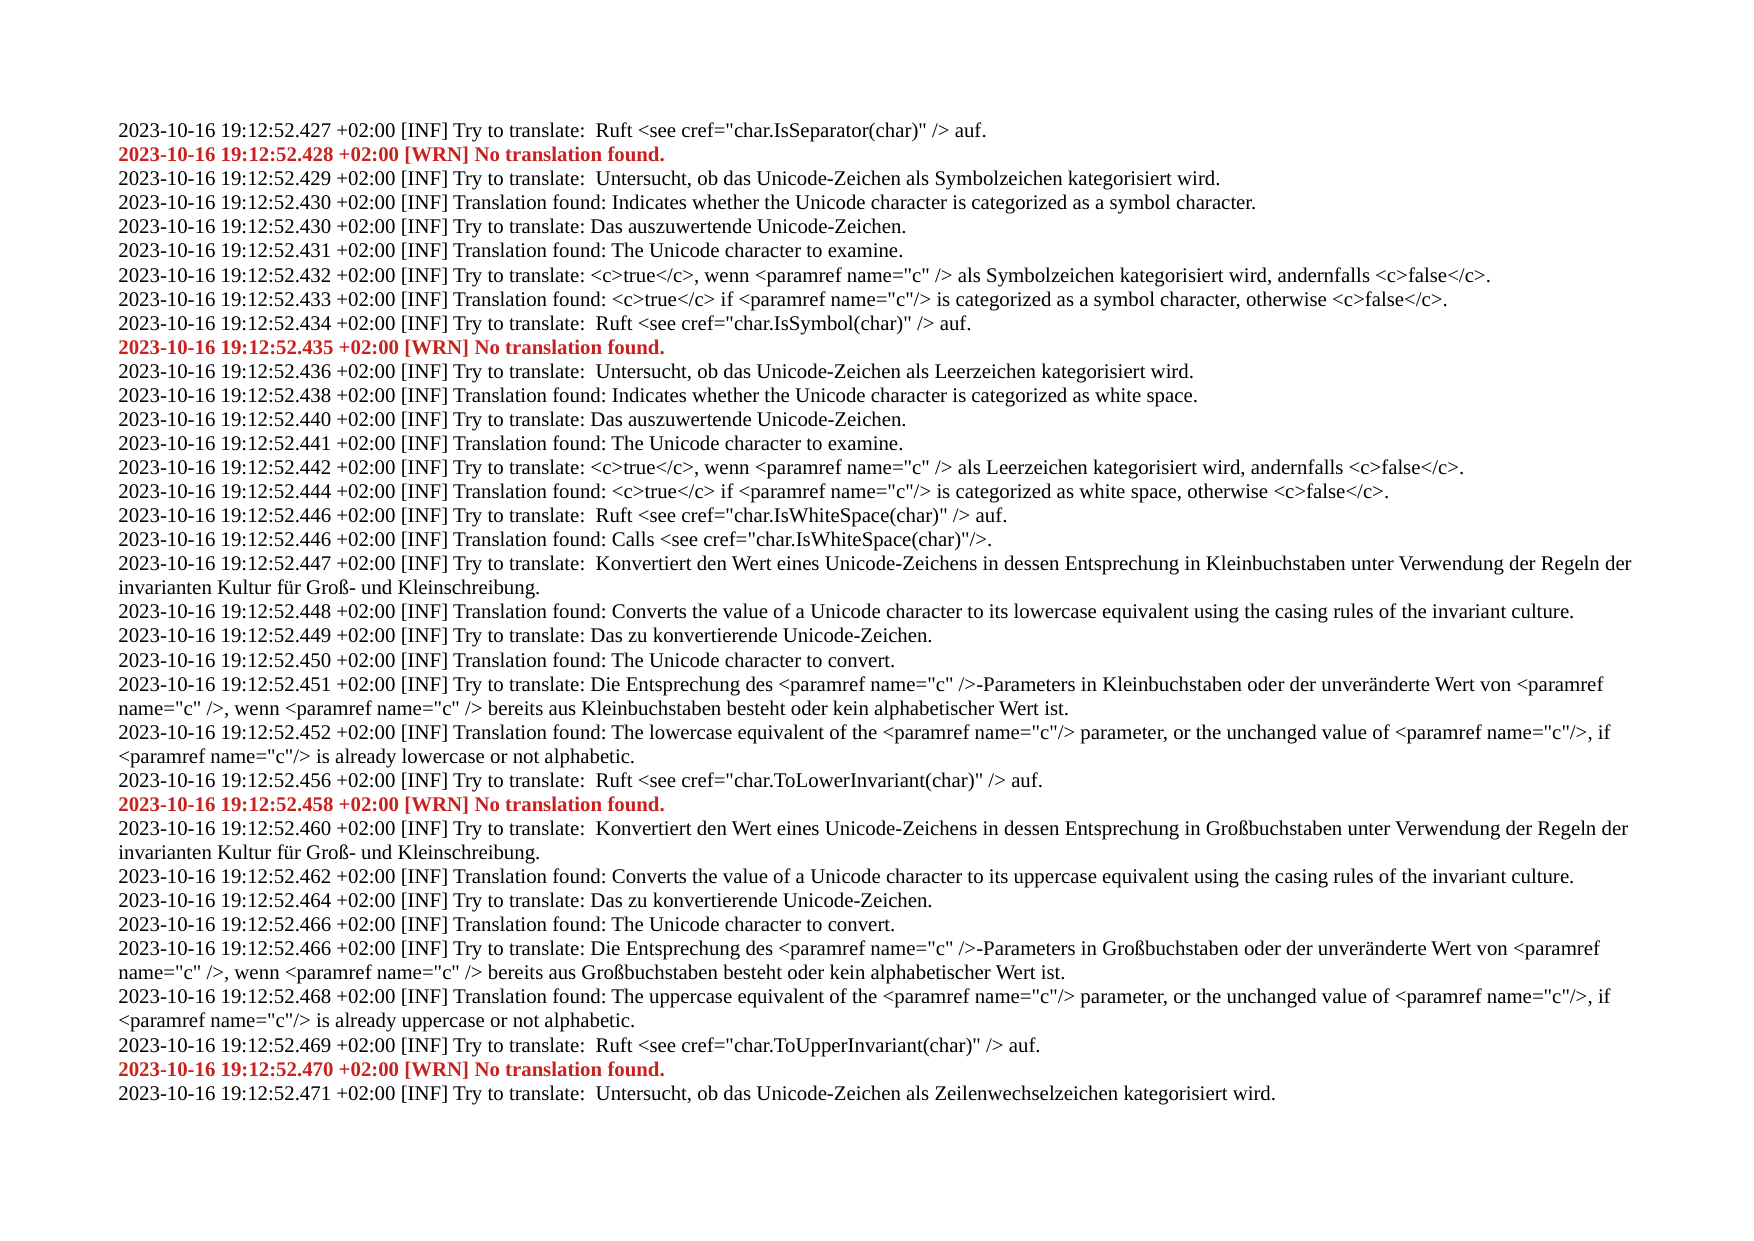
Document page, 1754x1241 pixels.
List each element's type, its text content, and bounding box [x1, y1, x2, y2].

text 2023-10-16 19:12:52.464 +02:00 [INF] Try to translate: Das zu konvertierende Unicode-Zeichen. [118, 888, 1636, 912]
text 2023-10-16 19:12:52.470 +02:00 [WRN] No translation found. [118, 1057, 1636, 1081]
text 2023-10-16 19:12:52.429 +02:00 [INF] Try to translate: Untersucht, ob das Unicode-Zeichen als Symbolzeichen kategorisiert wird. [118, 166, 1636, 190]
text 2023-10-16 19:12:52.466 +02:00 [INF] Try to translate: Die Entsprechung des <paramref name="c" />-Parameters in Großbuchstaben oder der unveränderte Wert von <paramref name="c" />, wenn <paramref name="c" /> bereits aus Großbuchstaben besteht oder kein alphabetischer Wert ist. [118, 936, 1636, 984]
text 2023-10-16 19:12:52.427 +02:00 [INF] Try to translate: Ruft <see cref="char.IsSeparator(char)" /> auf. [118, 118, 1636, 142]
text 2023-10-16 19:12:52.442 +02:00 [INF] Try to translate: <c>true</c>, wenn <paramref name="c" /> als Leerzeichen kategorisiert wird, andernfalls <c>false</c>. [118, 455, 1636, 479]
text 2023-10-16 19:12:52.452 +02:00 [INF] Translation found: The lowercase equivalent of the <paramref name="c"/> parameter, or the unchanged value of <paramref name="c"/>, if <paramref name="c"/> is already lowercase or not alphabetic. [118, 720, 1636, 768]
text 2023-10-16 19:12:52.471 +02:00 [INF] Try to translate: Untersucht, ob das Unicode-Zeichen als Zeilenwechselzeichen kategorisiert wird. [118, 1081, 1636, 1105]
text 2023-10-16 19:12:52.428 +02:00 [WRN] No translation found. [118, 142, 1636, 166]
text 2023-10-16 19:12:52.451 +02:00 [INF] Try to translate: Die Entsprechung des <paramref name="c" />-Parameters in Kleinbuchstaben oder der unveränderte Wert von <paramref name="c" />, wenn <paramref name="c" /> bereits aus Kleinbuchstaben besteht oder kein alphabetischer Wert ist. [118, 672, 1636, 720]
text 2023-10-16 19:12:52.434 +02:00 [INF] Try to translate: Ruft <see cref="char.IsSymbol(char)" /> auf. [118, 311, 1636, 335]
text 2023-10-16 19:12:52.456 +02:00 [INF] Try to translate: Ruft <see cref="char.ToLowerInvariant(char)" /> auf. [118, 768, 1636, 792]
text 2023-10-16 19:12:52.432 +02:00 [INF] Try to translate: <c>true</c>, wenn <paramref name="c" /> als Symbolzeichen kategorisiert wird, andernfalls <c>false</c>. [118, 262, 1636, 287]
text 2023-10-16 19:12:52.430 +02:00 [INF] Try to translate: Das auszuwertende Unicode-Zeichen. [118, 214, 1636, 238]
text 2023-10-16 19:12:52.450 +02:00 [INF] Translation found: The Unicode character to convert. [118, 647, 1636, 672]
text 2023-10-16 19:12:52.433 +02:00 [INF] Translation found: <c>true</c> if <paramref name="c"/> is categorized as a symbol character, otherwise <c>false</c>. [118, 287, 1636, 311]
text 2023-10-16 19:12:52.438 +02:00 [INF] Translation found: Indicates whether the Unicode character is categorized as white space. [118, 383, 1636, 407]
text 2023-10-16 19:12:52.447 +02:00 [INF] Try to translate: Konvertiert den Wert eines Unicode-Zeichens in dessen Entsprechung in Kleinbuchstaben unter Verwendung der Regeln der invarianten Kultur für Groß- und Kleinschreibung. [118, 551, 1636, 599]
text 2023-10-16 19:12:52.441 +02:00 [INF] Translation found: The Unicode character to examine. [118, 431, 1636, 455]
text 2023-10-16 19:12:52.436 +02:00 [INF] Try to translate: Untersucht, ob das Unicode-Zeichen als Leerzeichen kategorisiert wird. [118, 359, 1636, 383]
text 2023-10-16 19:12:52.462 +02:00 [INF] Translation found: Converts the value of a Unicode character to its uppercase equivalent using the casing rules of the invariant culture. [118, 864, 1636, 888]
text 2023-10-16 19:12:52.435 +02:00 [WRN] No translation found. [118, 335, 1636, 359]
text 2023-10-16 19:12:52.444 +02:00 [INF] Translation found: <c>true</c> if <paramref name="c"/> is categorized as white space, otherwise <c>false</c>. [118, 479, 1636, 503]
text 2023-10-16 19:12:52.430 +02:00 [INF] Translation found: Indicates whether the Unicode character is categorized as a symbol character. [118, 190, 1636, 214]
text 2023-10-16 19:12:52.431 +02:00 [INF] Translation found: The Unicode character to examine. [118, 238, 1636, 262]
text 2023-10-16 19:12:52.468 +02:00 [INF] Translation found: The uppercase equivalent of the <paramref name="c"/> parameter, or the unchanged value of <paramref name="c"/>, if <paramref name="c"/> is already uppercase or not alphabetic. [118, 984, 1636, 1032]
text 2023-10-16 19:12:52.446 +02:00 [INF] Translation found: Calls <see cref="char.IsWhiteSpace(char)"/>. [118, 527, 1636, 551]
text 2023-10-16 19:12:52.449 +02:00 [INF] Try to translate: Das zu konvertierende Unicode-Zeichen. [118, 623, 1636, 647]
text 2023-10-16 19:12:52.460 +02:00 [INF] Try to translate: Konvertiert den Wert eines Unicode-Zeichens in dessen Entsprechung in Großbuchstaben unter Verwendung der Regeln der invarianten Kultur für Groß- und Kleinschreibung. [118, 816, 1636, 864]
text 2023-10-16 19:12:52.446 +02:00 [INF] Try to translate: Ruft <see cref="char.IsWhiteSpace(char)" /> auf. [118, 503, 1636, 527]
text 2023-10-16 19:12:52.458 +02:00 [WRN] No translation found. [118, 792, 1636, 816]
text 2023-10-16 19:12:52.448 +02:00 [INF] Translation found: Converts the value of a Unicode character to its lowercase equivalent using the casing rules of the invariant culture. [118, 599, 1636, 623]
text 2023-10-16 19:12:52.469 +02:00 [INF] Try to translate: Ruft <see cref="char.ToUpperInvariant(char)" /> auf. [118, 1032, 1636, 1057]
text 2023-10-16 19:12:52.466 +02:00 [INF] Translation found: The Unicode character to convert. [118, 912, 1636, 936]
text 2023-10-16 19:12:52.440 +02:00 [INF] Try to translate: Das auszuwertende Unicode-Zeichen. [118, 407, 1636, 431]
